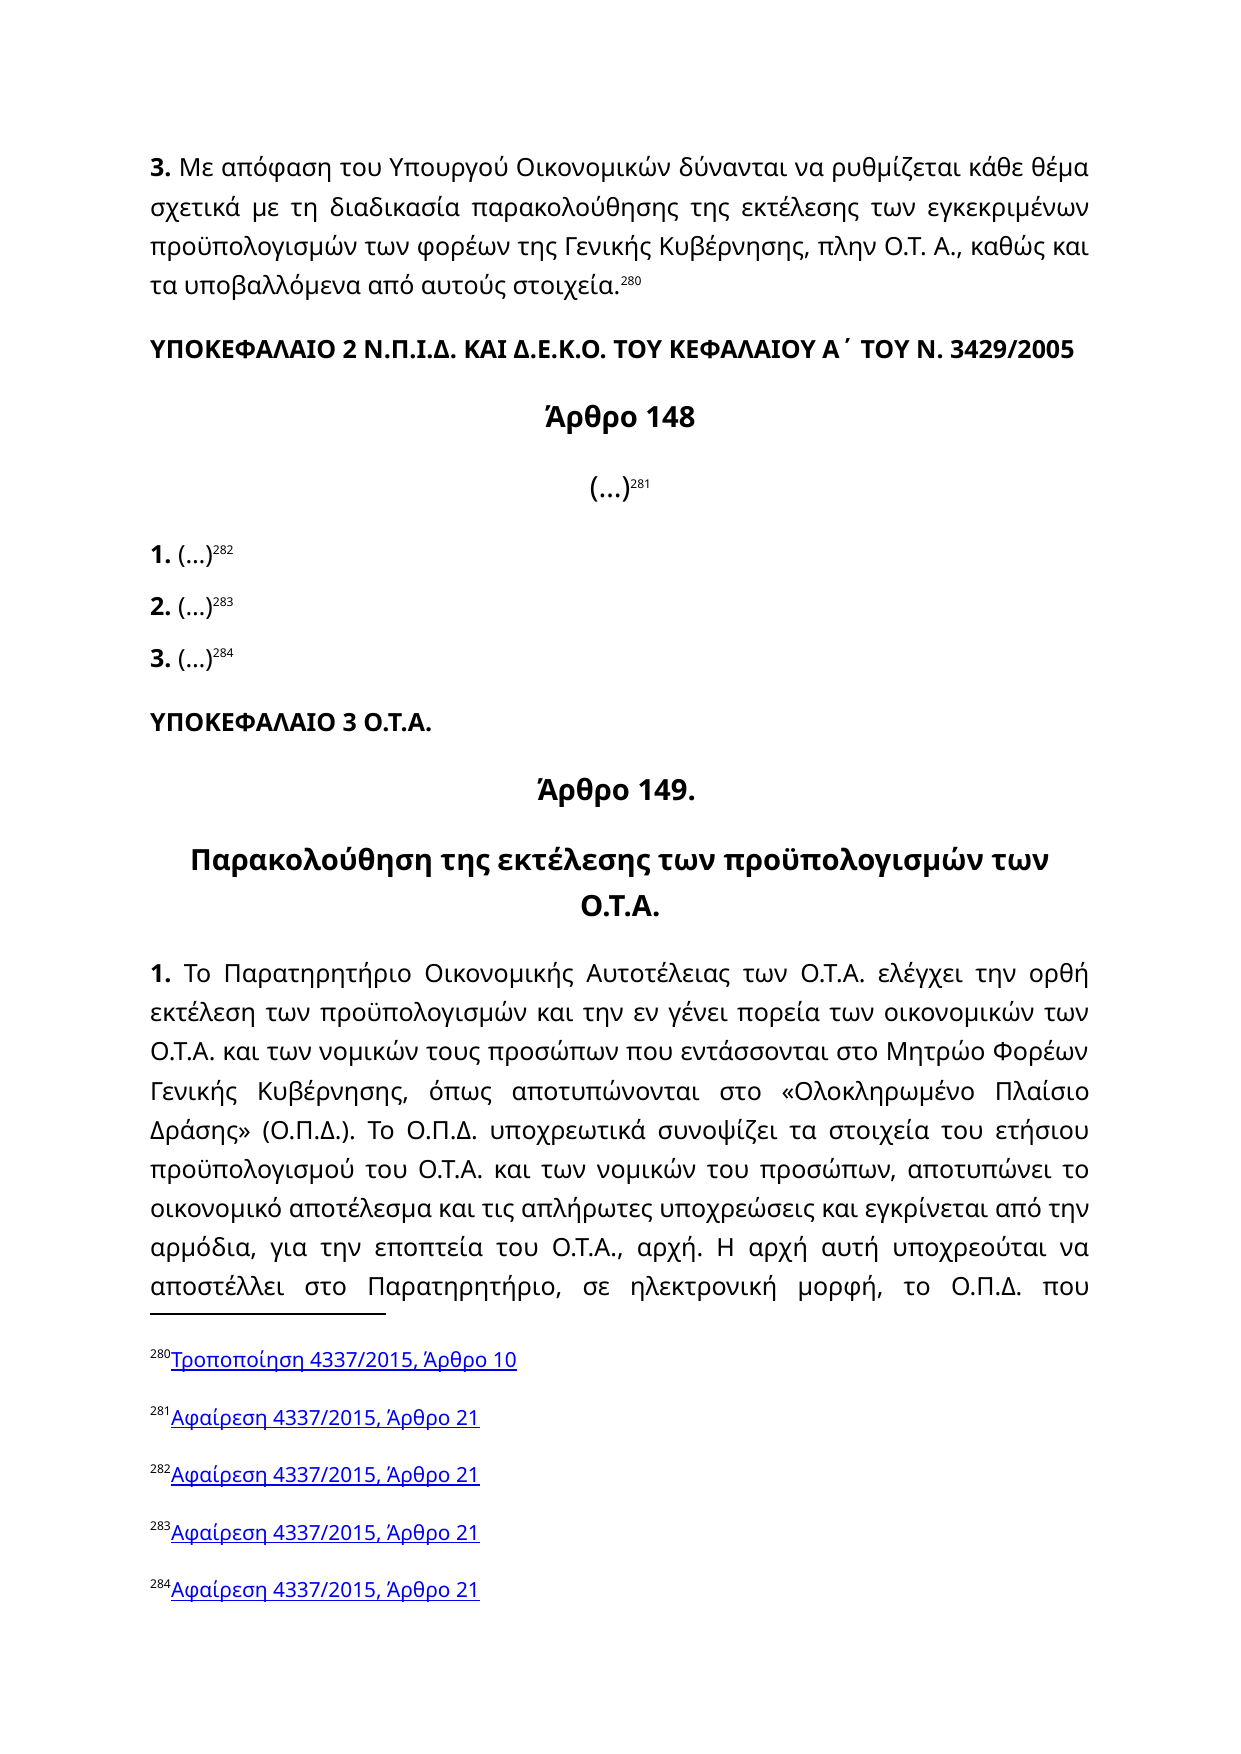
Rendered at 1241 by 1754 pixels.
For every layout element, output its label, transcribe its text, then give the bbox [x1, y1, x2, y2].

text 1. Το Παρατηρητήριο Οικονομικής Αυτοτέλειας των Ο.Τ.Α. ελέγχει την ορθή εκτέλεση των προϋπολογισμών και την εν γένει πορεία των οικονομικών των Ο.Τ.Α. και των νομικών τους προσώπων που εντάσσονται στο Μητρώο Φορέων Γενικής Κυβέρνησης, όπως αποτυπώνονται στο «Ολοκληρωμένο Πλαίσιο Δράσης» (Ο.Π.Δ.). Το Ο.Π.Δ. υποχρεωτικά συνοψίζει τα στοιχεία του ετήσιου προϋπολογισμού του Ο.Τ.Α. και των νομικών του προσώπων, αποτυπώνει το οικονομικό αποτέλεσμα και τις απλήρωτες υποχρεώσεις και εγκρίνεται από την αρμόδια, για την εποπτεία του Ο.Τ.Α., αρχή. Η αρχή αυτή υποχρεούται να αποστέλλει στο Παρατηρητήριο, σε ηλεκτρονική μορφή, το Ο.Π.Δ. που [150, 956, 1090, 1303]
text ΥΠΟΚΕΦΑΛΑΙΟ 2 Ν.Π.Ι.Δ. ΚΑΙ Δ.Ε.Κ.Ο. ΤΟΥ ΚΕΦΑΛΑΙΟΥ Α΄ ΤΟΥ Ν. 3429/2005 [150, 332, 1090, 366]
subtitle (…) [150, 466, 1090, 506]
subtitle Άρθρο 149. [150, 769, 1090, 808]
text Αφαίρεση 4337/2015, Άρθρο 21 [150, 1576, 1090, 1604]
text Αφαίρεση 4337/2015, Άρθρο 21 [150, 1518, 1090, 1546]
text 2. (…) [150, 589, 1090, 623]
subtitle Παρακολούθηση της εκτέλεσης των προϋπολογισμών των Ο.Τ.Α. [150, 839, 1090, 925]
text Αφαίρεση 4337/2015, Άρθρο 21 [150, 1460, 1090, 1489]
subtitle Άρθρο 148 [150, 396, 1090, 436]
text 1. (…) [150, 537, 1090, 571]
text ΥΠΟΚΕΦΑΛΑΙΟ 3 Ο.Τ.Α. [150, 704, 1090, 739]
text 3. Με απόφαση του Υπουργού Οικονομικών δύνανται να ρυθμίζεται κάθε θέμα σχετικά με τη διαδικασία παρακολούθησης της εκτέλεσης των εγκεκριμένων προϋπολογισμών των φορέων της Γενικής Κυβέρνησης, πλην Ο.Τ. Α., καθώς και τα υποβαλλόμενα από αυτούς στοιχεία. [150, 150, 1090, 302]
text Αφαίρεση 4337/2015, Άρθρο 21 [150, 1403, 1090, 1431]
text Τροποποίηση 4337/2015, Άρθρο 10 [150, 1345, 1090, 1373]
text 3. (…) [150, 640, 1090, 674]
